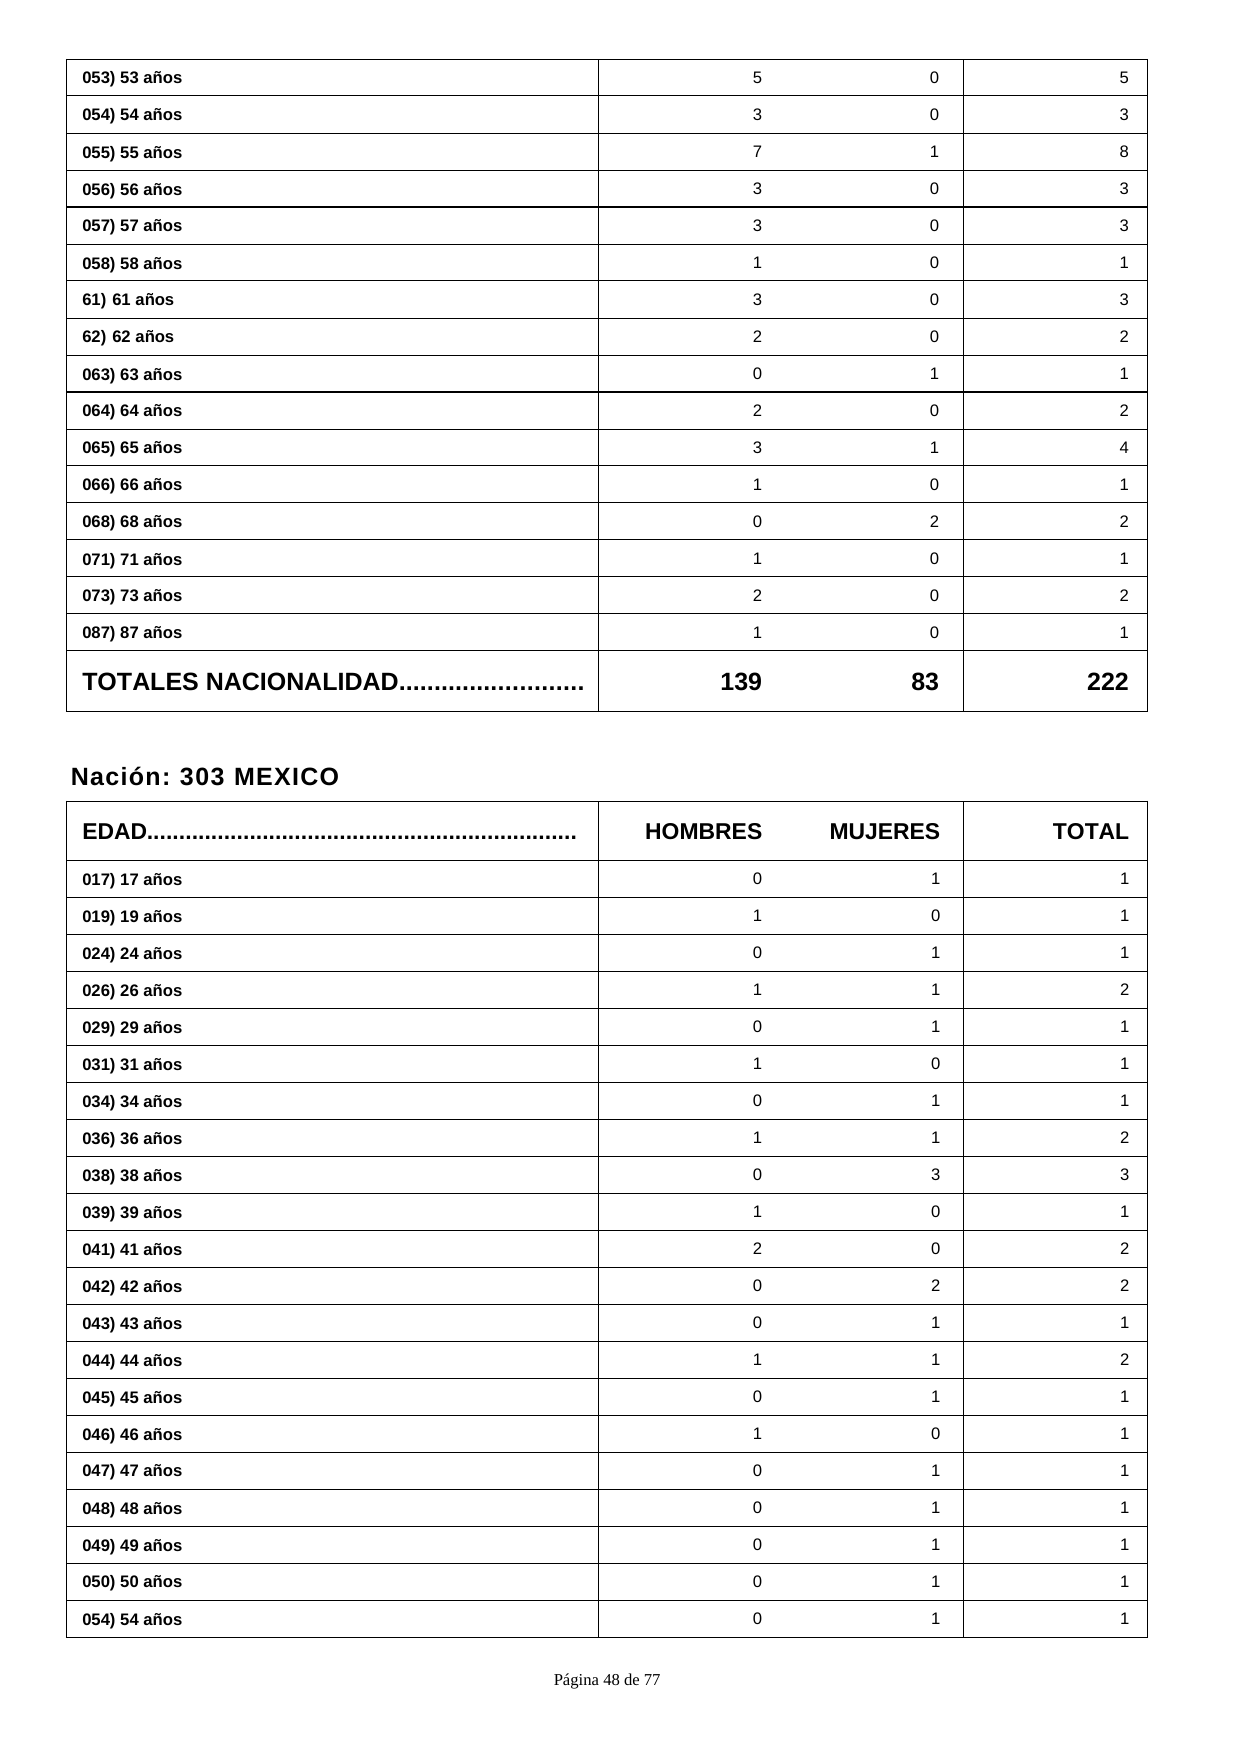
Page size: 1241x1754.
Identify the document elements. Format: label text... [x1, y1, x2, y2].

table_cell 1 [838, 356, 963, 391]
table_cell 1 [797, 1564, 963, 1599]
table_cell 042) 42 años [67, 1268, 598, 1303]
table_cell 036) 36 años [67, 1120, 598, 1156]
table_header TOTAL [964, 802, 1147, 860]
table_cell 1 [599, 1120, 797, 1156]
table_header 053) 53 años [67, 60, 598, 95]
table_cell 0 [599, 935, 797, 971]
table_cell 2 [797, 1268, 963, 1303]
table_cell 1 [599, 972, 797, 1007]
table_cell 3 [964, 208, 1147, 243]
table_cell 0 [599, 1527, 797, 1562]
table_cell 2 [599, 319, 838, 354]
table_cell 1 [964, 1083, 1147, 1118]
table_cell 2 [964, 503, 1147, 539]
table_cell 3 [964, 1157, 1147, 1192]
table_cell 017) 17 años [67, 861, 598, 897]
table_cell 1 [599, 614, 838, 650]
table_cell 62 años [67, 319, 598, 354]
table_cell 056) 56 años [67, 171, 598, 206]
table_cell 1 [964, 1046, 1147, 1082]
table_cell 1 [964, 935, 1147, 971]
table_cell 1 [797, 861, 963, 897]
table_cell 1 [964, 1379, 1147, 1414]
table_cell 2 [599, 577, 838, 613]
table_cell 8 [964, 134, 1147, 169]
table_header EDAD [67, 802, 598, 860]
table_header MUJERES [797, 802, 963, 860]
table_cell 7 [599, 134, 838, 169]
table_cell 0 [838, 319, 963, 354]
table_cell 2 [964, 577, 1147, 613]
text Nación: 303 MEXICO [71, 764, 1151, 790]
table_cell 045) 45 años [67, 1379, 598, 1414]
table_cell 1 [599, 245, 838, 280]
table_cell 0 [599, 1601, 797, 1637]
table_cell 050) 50 años [67, 1564, 598, 1599]
table_cell 049) 49 años [67, 1527, 598, 1562]
table_cell 2 [838, 503, 963, 539]
table_cell 1 [964, 1305, 1147, 1341]
table_cell 055) 55 años [67, 134, 598, 169]
table_cell 2 [599, 393, 838, 428]
table_cell 0 [797, 1416, 963, 1452]
table_cell 3 [964, 281, 1147, 317]
table_cell 1 [964, 898, 1147, 933]
table_cell 029) 29 años [67, 1009, 598, 1044]
table_cell 073) 73 años [67, 577, 598, 613]
table_cell 047) 47 años [67, 1453, 598, 1488]
table_cell 2 [599, 1231, 797, 1267]
table_cell 058) 58 años [67, 245, 598, 280]
table_cell 0 [838, 393, 963, 428]
table_cell 087) 87 años [67, 614, 598, 650]
table_cell 068) 68 años [67, 503, 598, 539]
table_cell 064) 64 años [67, 393, 598, 428]
table_cell 1 [797, 1120, 963, 1156]
table_cell 063) 63 años [67, 356, 598, 391]
table_cell 139 [599, 651, 838, 711]
table_cell 026) 26 años [67, 972, 598, 1007]
table_cell 2 [964, 319, 1147, 354]
table_cell 1 [964, 245, 1147, 280]
table_cell 1 [599, 1416, 797, 1452]
table_cell 0 [599, 1490, 797, 1526]
table_cell 1 [964, 1194, 1147, 1229]
table_cell 0 [838, 208, 963, 243]
table_cell 039) 39 años [67, 1194, 598, 1229]
table_cell 222 [964, 651, 1147, 711]
table_cell 3 [599, 281, 838, 317]
table_cell 031) 31 años [67, 1046, 598, 1082]
table_cell 024) 24 años [67, 935, 598, 971]
table_cell 3 [964, 96, 1147, 132]
table_cell 0 [599, 356, 838, 391]
table_cell 066) 66 años [67, 466, 598, 502]
table_cell 1 [964, 540, 1147, 576]
table_cell 1 [964, 466, 1147, 502]
table_cell 0 [599, 1453, 797, 1488]
table_cell 1 [797, 1009, 963, 1044]
table_cell 1 [964, 356, 1147, 391]
table_cell 071) 71 años [67, 540, 598, 576]
table_cell 041) 41 años [67, 1231, 598, 1267]
table_cell 61 años [67, 281, 598, 317]
table_cell 0 [838, 96, 963, 132]
table_cell 1 [797, 1379, 963, 1414]
table_cell 4 [964, 430, 1147, 465]
table_cell 2 [964, 1231, 1147, 1267]
table_cell 1 [838, 134, 963, 169]
table_cell 1 [599, 1342, 797, 1377]
table_cell 3 [797, 1157, 963, 1192]
table_cell 0 [838, 171, 963, 206]
table_cell 048) 48 años [67, 1490, 598, 1526]
table_cell 1 [964, 1490, 1147, 1526]
table_cell 0 [838, 614, 963, 650]
table_cell 054) 54 años [67, 96, 598, 132]
table_cell 0 [599, 1305, 797, 1341]
table_header 0 [838, 60, 963, 95]
table_cell 044) 44 años [67, 1342, 598, 1377]
table_cell 1 [797, 1305, 963, 1341]
table_cell 043) 43 años [67, 1305, 598, 1341]
table_cell 1 [964, 861, 1147, 897]
table_cell 1 [599, 898, 797, 933]
table_cell 2 [964, 1120, 1147, 1156]
table_cell 1 [838, 430, 963, 465]
table_cell 0 [599, 1157, 797, 1192]
table_cell 2 [964, 1342, 1147, 1377]
table_cell 0 [838, 466, 963, 502]
table_cell 1 [797, 1527, 963, 1562]
table_cell 1 [797, 1490, 963, 1526]
table_header 5 [964, 60, 1147, 95]
table_cell 0 [599, 1268, 797, 1303]
table_header HOMBRES [599, 802, 797, 860]
table_cell 038) 38 años [67, 1157, 598, 1192]
table_cell 0 [599, 861, 797, 897]
table_cell 0 [797, 1194, 963, 1229]
table_cell 1 [964, 1527, 1147, 1562]
table_cell 1 [599, 1194, 797, 1229]
table_cell 0 [599, 1379, 797, 1414]
table_cell 0 [838, 281, 963, 317]
table_cell 0 [599, 503, 838, 539]
table_cell 057) 57 años [67, 208, 598, 243]
table_cell 1 [797, 935, 963, 971]
table_cell 0 [797, 1046, 963, 1082]
table_cell 1 [964, 1601, 1147, 1637]
table_cell 1 [599, 466, 838, 502]
table_cell 3 [599, 430, 838, 465]
table_cell 0 [838, 577, 963, 613]
table_cell 0 [838, 540, 963, 576]
table_cell 065) 65 años [67, 430, 598, 465]
table_cell 1 [797, 1083, 963, 1118]
table_cell 1 [797, 1601, 963, 1637]
table_cell 3 [599, 208, 838, 243]
table_cell 2 [964, 393, 1147, 428]
table_header 5 [599, 60, 838, 95]
table_cell 1 [964, 1564, 1147, 1599]
table_cell 1 [797, 1342, 963, 1377]
table_cell 3 [599, 171, 838, 206]
table_cell 3 [964, 171, 1147, 206]
table_cell 1 [964, 614, 1147, 650]
table_cell 054) 54 años [67, 1601, 598, 1637]
table_cell 1 [964, 1416, 1147, 1452]
table_cell 83 [838, 651, 963, 711]
table_cell 046) 46 años [67, 1416, 598, 1452]
text Página 48 de 77 [63, 1671, 1151, 1689]
table_cell 0 [797, 898, 963, 933]
table_cell TOTALES NACIONALIDAD [67, 651, 598, 711]
table_cell 1 [964, 1009, 1147, 1044]
table_cell 0 [599, 1009, 797, 1044]
table_cell 019) 19 años [67, 898, 598, 933]
table_cell 2 [964, 1268, 1147, 1303]
table_cell 3 [599, 96, 838, 132]
table_cell 0 [797, 1231, 963, 1267]
table_cell 2 [964, 972, 1147, 1007]
table_cell 1 [964, 1453, 1147, 1488]
table_cell 1 [599, 540, 838, 576]
table_cell 0 [599, 1564, 797, 1599]
table_cell 0 [838, 245, 963, 280]
table_cell 1 [797, 1453, 963, 1488]
table_cell 034) 34 años [67, 1083, 598, 1118]
table_cell 1 [797, 972, 963, 1007]
table_cell 0 [599, 1083, 797, 1118]
table_cell 1 [599, 1046, 797, 1082]
